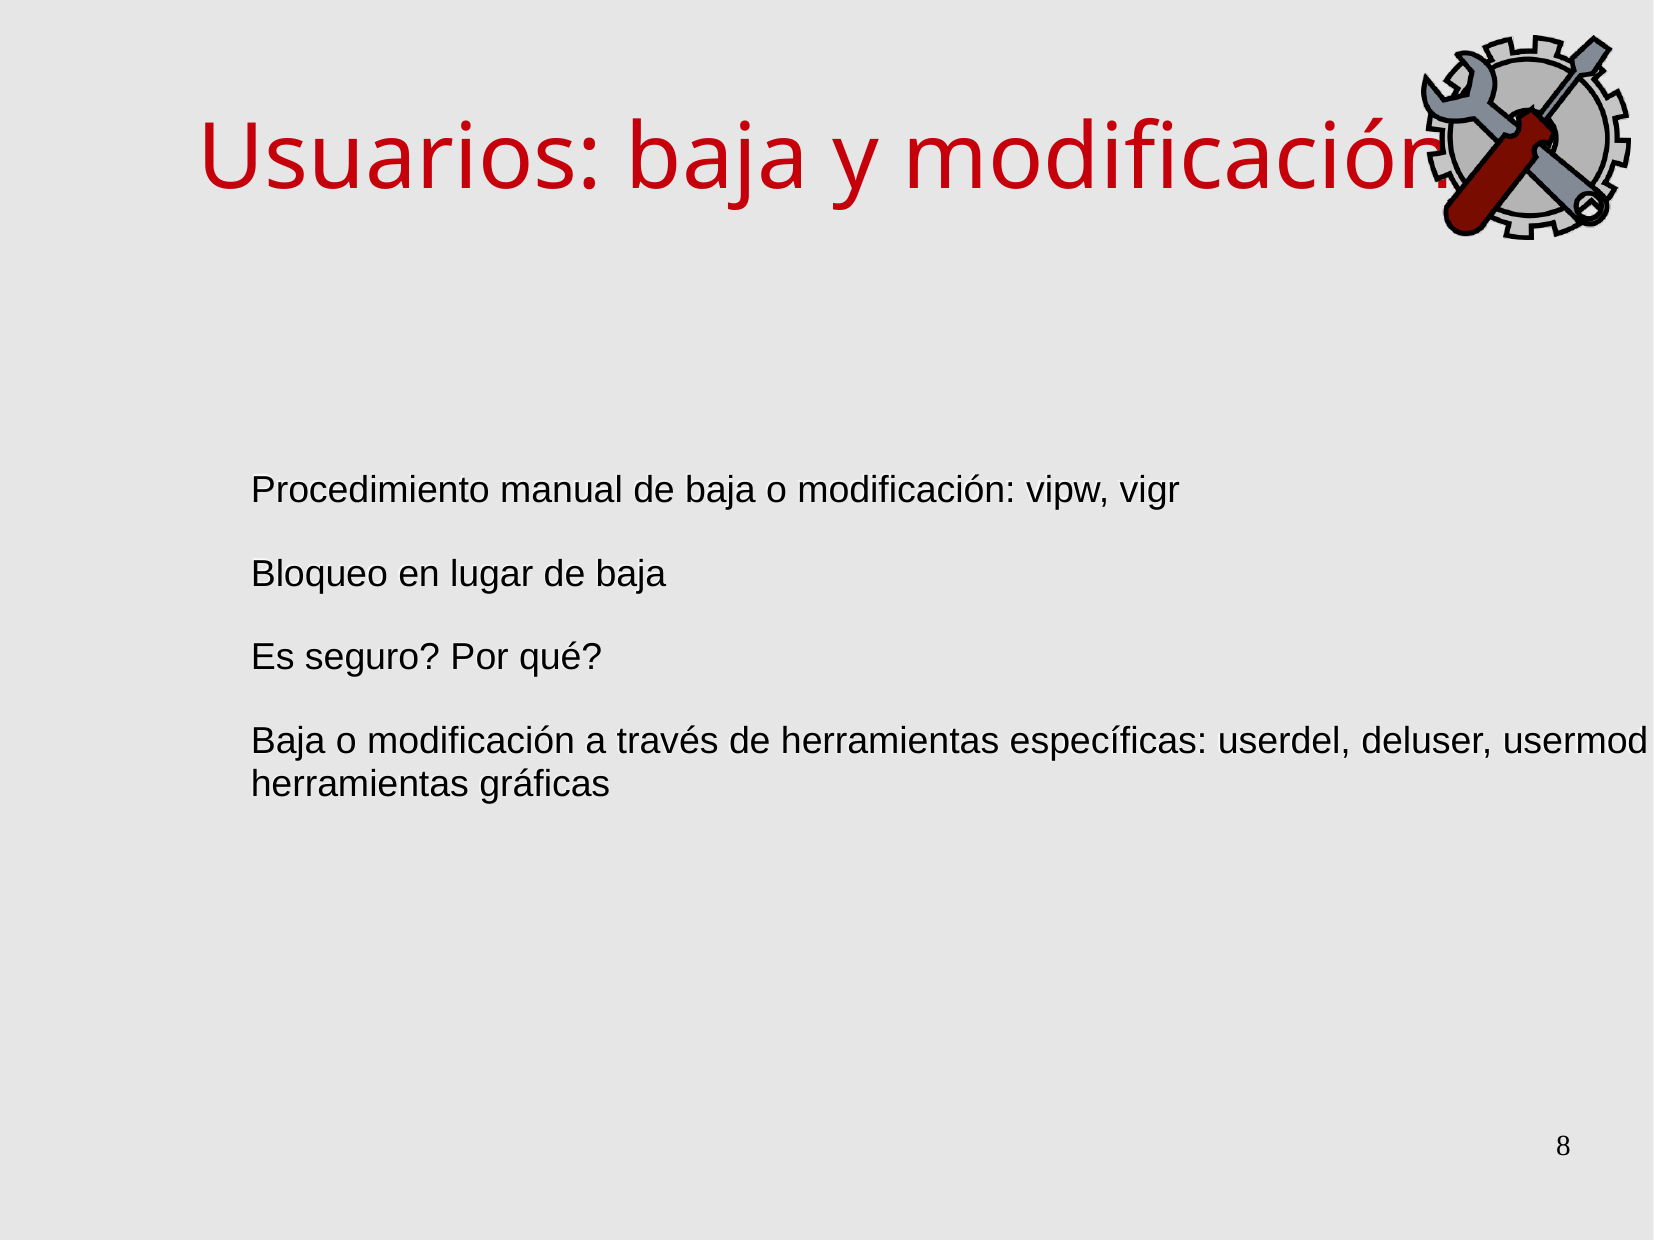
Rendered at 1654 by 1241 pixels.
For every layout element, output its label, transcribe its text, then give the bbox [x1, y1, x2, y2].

text_box Procedimiento manual de baja o modificación: vipw, vigr Bloqueo en lugar de baja Es seguro? Por qué? Baja o modificación a través de herramientas específicas: userdel, deluser, usermod herramientas gráficas [236, 460, 1654, 896]
title Usuarios: baja y modificación [82, 49, 1571, 257]
picture [1421, 35, 1631, 240]
